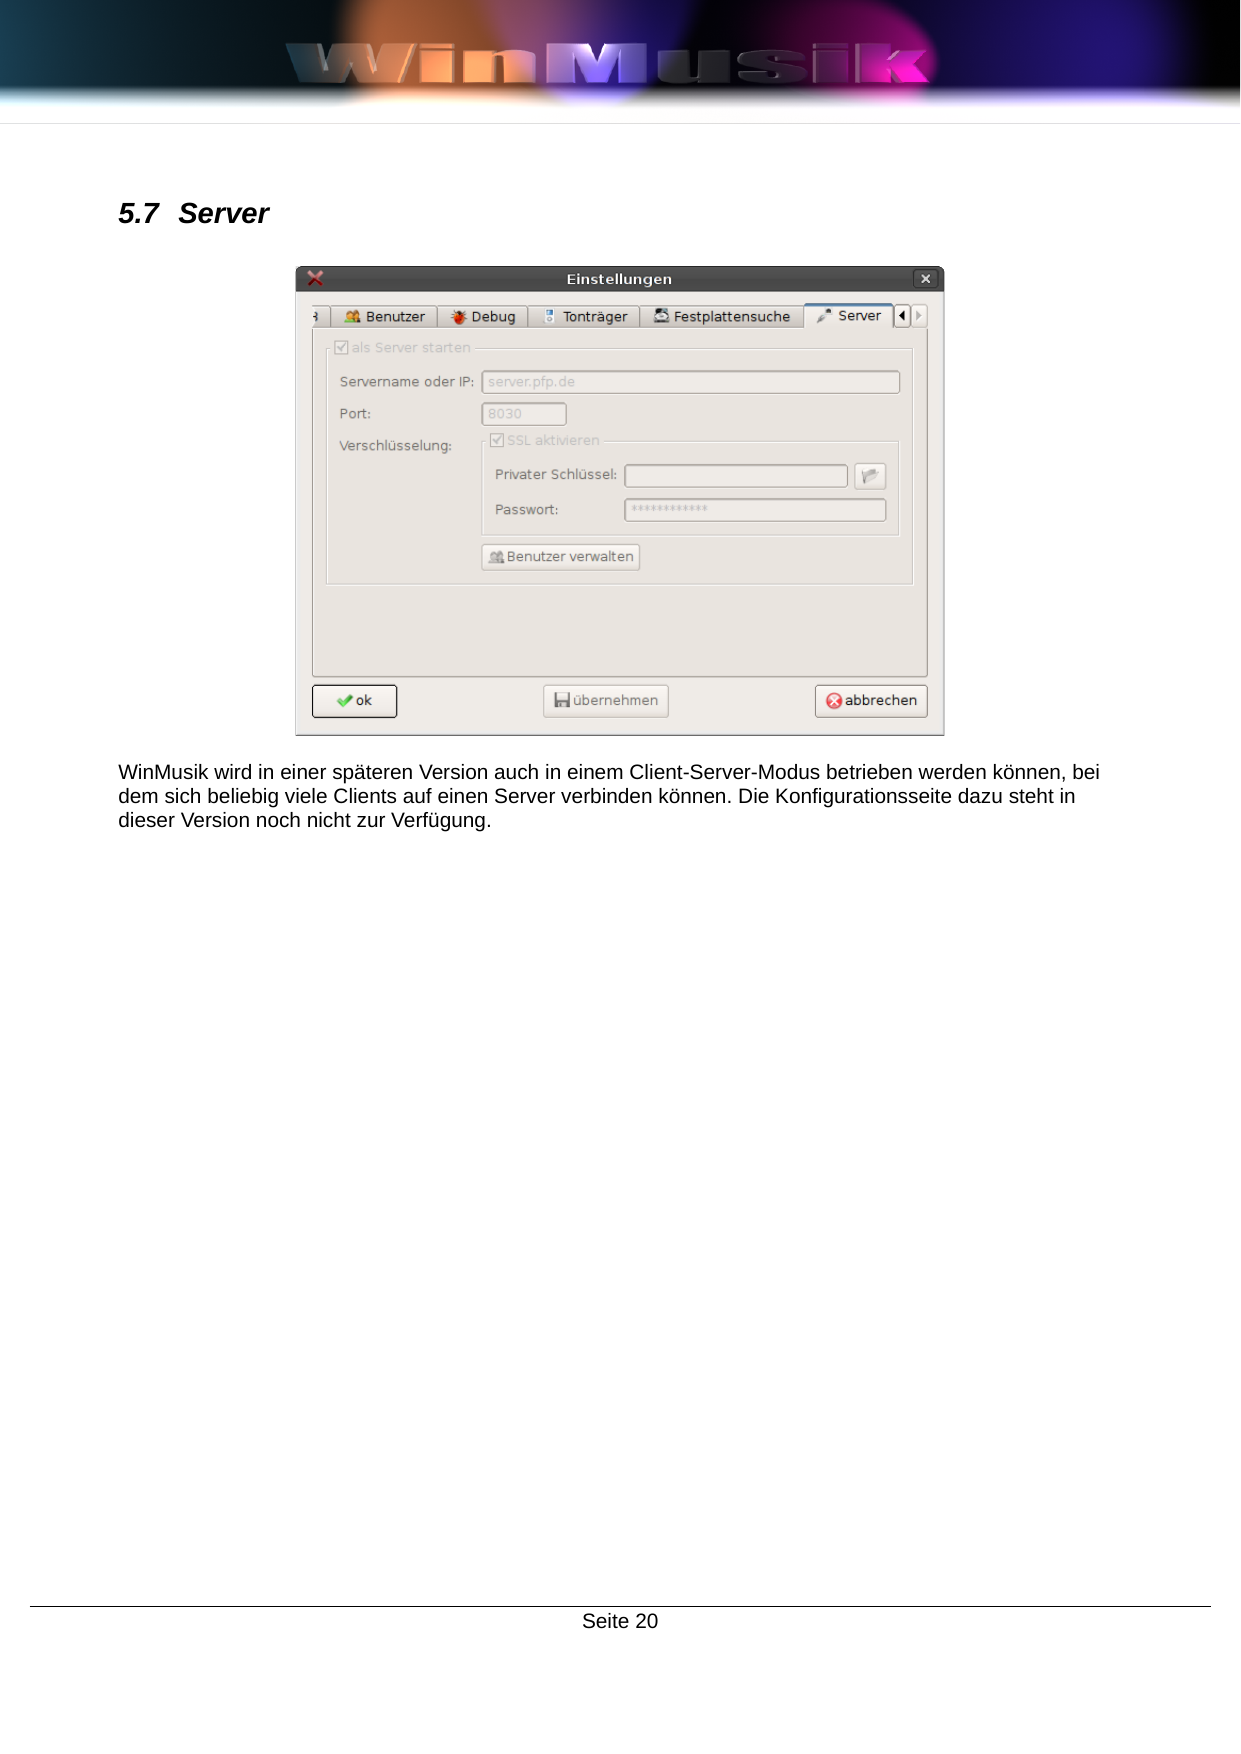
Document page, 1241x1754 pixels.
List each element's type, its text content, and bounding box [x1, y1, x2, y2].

picture [295, 266, 945, 736]
subtitle Server [118, 197, 1122, 230]
text WinMusik wird in einer späteren Version auch in einem Client-Server-Modus betrieben werden können, bei dem sich beliebig viele Clients auf einen Server verbinden können. Die Konfigurationsseite dazu steht in dieser Version noch nicht zur Verfügung. [118, 760, 1122, 832]
